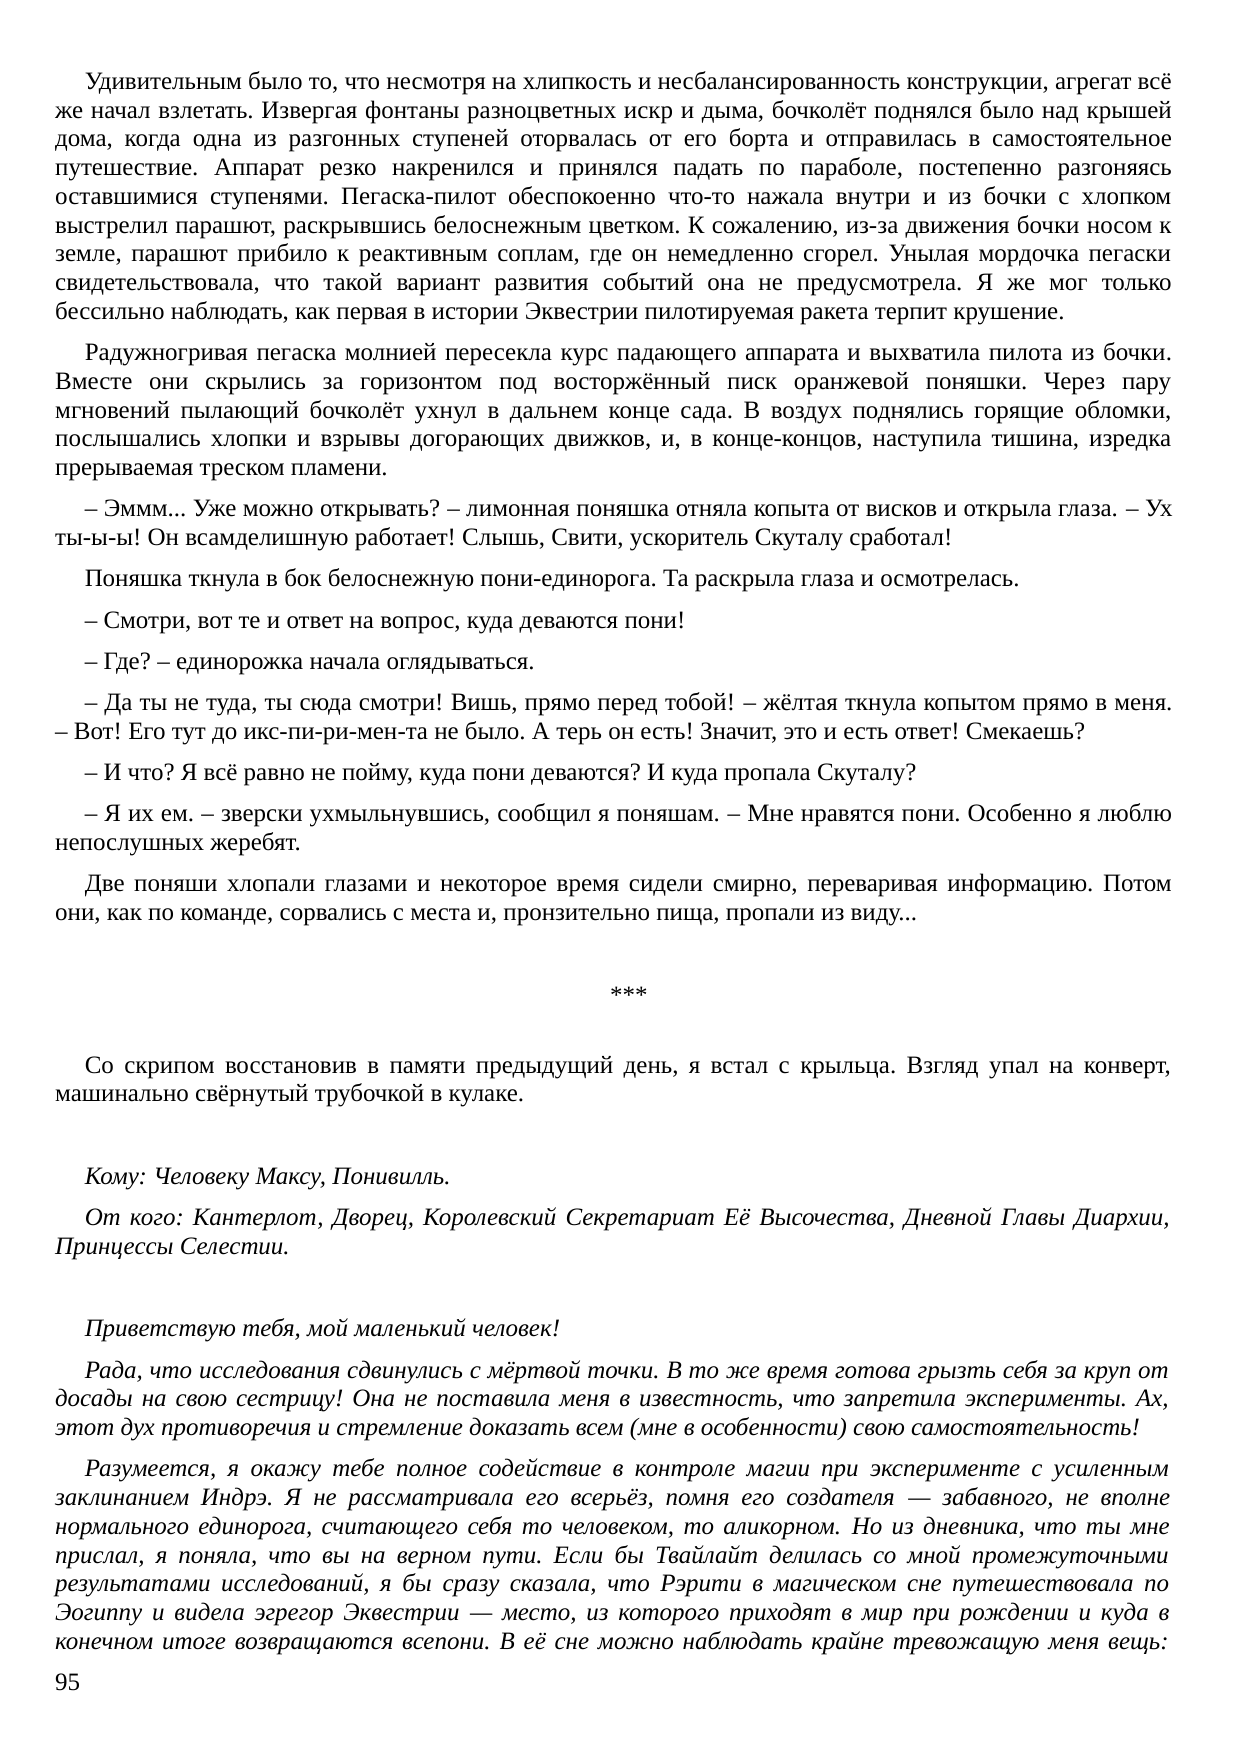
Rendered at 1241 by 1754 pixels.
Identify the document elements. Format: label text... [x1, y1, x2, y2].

text Поняшка ткнула в бок белоснежную пони-единорога. Та раскрыла глаза и осмотрелась. [55, 563, 1173, 592]
text Разумеется, я окажу тебе полное содействие в контроле магии при эксперименте с усиленным заклинанием Индрэ. Я не рассматривала его всерьёз, помня его создателя — забавного, не вполне нормального единорога, считающего себя то человеком, то аликорном. Но из дневника, что ты мне прислал, я поняла, что вы на верном пути. Если бы Твайлайт делилась со мной промежуточными результатами исследований, я бы сразу сказала, что Рэрити в магическом сне путешествовала по Эогиппу и видела эгрегор Эквестрии — место, из которого приходят в мир при рождении и куда в конечном итоге возвращаются всепони. В её сне можно наблюдать крайне тревожащую меня вещь: [55, 1453, 1173, 1655]
text – Где? – единорожка начала оглядываться. [55, 646, 1173, 675]
text – Смотри, вот те и ответ на вопрос, куда деваются пони! [55, 605, 1173, 633]
text Со скрипом восстановив в памяти предыдущий день, я встал с крыльца. Взгляд упал на конверт, машинально свёрнутый трубочкой в кулаке. [55, 1050, 1173, 1107]
text – Я их ем. – зверски ухмыльнувшись, сообщил я поняшам. – Мне нравятся пони. Особенно я люблю непослушных жеребят. [55, 798, 1173, 856]
text – И что? Я всё равно не пойму, куда пони деваются? И куда пропала Скуталу? [55, 757, 1173, 786]
text Радужногривая пегаска молнией пересекла курс падающего аппарата и выхватила пилота из бочки. Вместе они скрылись за горизонтом под восторжённый писк оранжевой поняшки. Через пару мгновений пылающий бочколёт ухнул в дальнем конце сада. В воздух поднялись горящие обломки, послышались хлопки и взрывы догорающих движков, и, в конце-концов, наступила тишина, изредка прерываемая треском пламени. [55, 337, 1173, 481]
text – Да ты не туда, ты сюда смотри! Вишь, прямо перед тобой! – жёлтая ткнула копытом прямо в меня. – Вот! Его тут до икс-пи-ри-мен-та не было. А терь он есть! Значит, это и есть ответ! Смекаешь? [55, 687, 1173, 745]
text От кого: Кантерлот, Дворец, Королевский Секретариат Её Высочества, Дневной Главы Диархии, Принцессы Селестии. [55, 1202, 1173, 1260]
text Приветствую тебя, мой маленький человек! [55, 1313, 1173, 1342]
text Две поняши хлопали глазами и некоторое время сидели смирно, переваривая информацию. Потом они, как по команде, сорвались с места и, пронзительно пища, пропали из виду... [55, 868, 1173, 926]
text Кому: Человеку Максу, Понивилль. [55, 1161, 1173, 1190]
text Удивительным было то, что несмотря на хлипкость и несбалансированность конструкции, агрегат всё же начал взлетать. Извергая фонтаны разноцветных искр и дыма, бочколёт поднялся было над крышей дома, когда одна из разгонных ступеней оторвалась от его борта и отправилась в самостоятельное путешествие. Аппарат резко накренился и принялся падать по параболе, постепенно разгоняясь оставшимися ступенями. Пегаска-пилот обеспокоенно что-то нажала внутри и из бочки с хлопком выстрелил парашют, раскрывшись белоснежным цветком. К сожалению, из-за движения бочки носом к земле, парашют прибило к реактивным соплам, где он немедленно сгорел. Унылая мордочка пегаски свидетельствовала, что такой вариант развития событий она не предусмотрела. Я же мог только бессильно наблюдать, как первая в истории Эквестрии пилотируемая ракета терпит крушение. [55, 66, 1173, 325]
text Рада, что исследования сдвинулись с мёртвой точки. В то же время готова грызть себя за круп от досады на свою сестрицу! Она не поставила меня в известность, что запретила эксперименты. Ах, этот дух противоречия и стремление доказать всем (мне в особенности) свою самостоятельность! [55, 1355, 1173, 1441]
text – Эммм... Уже можно открывать? – лимонная поняшка отняла копыта от висков и открыла глаза. – Ух ты-ы-ы! Он всамделишную работает! Слышь, Свити, ускоритель Скуталу сработал! [55, 493, 1173, 551]
text *** [55, 980, 1173, 1037]
